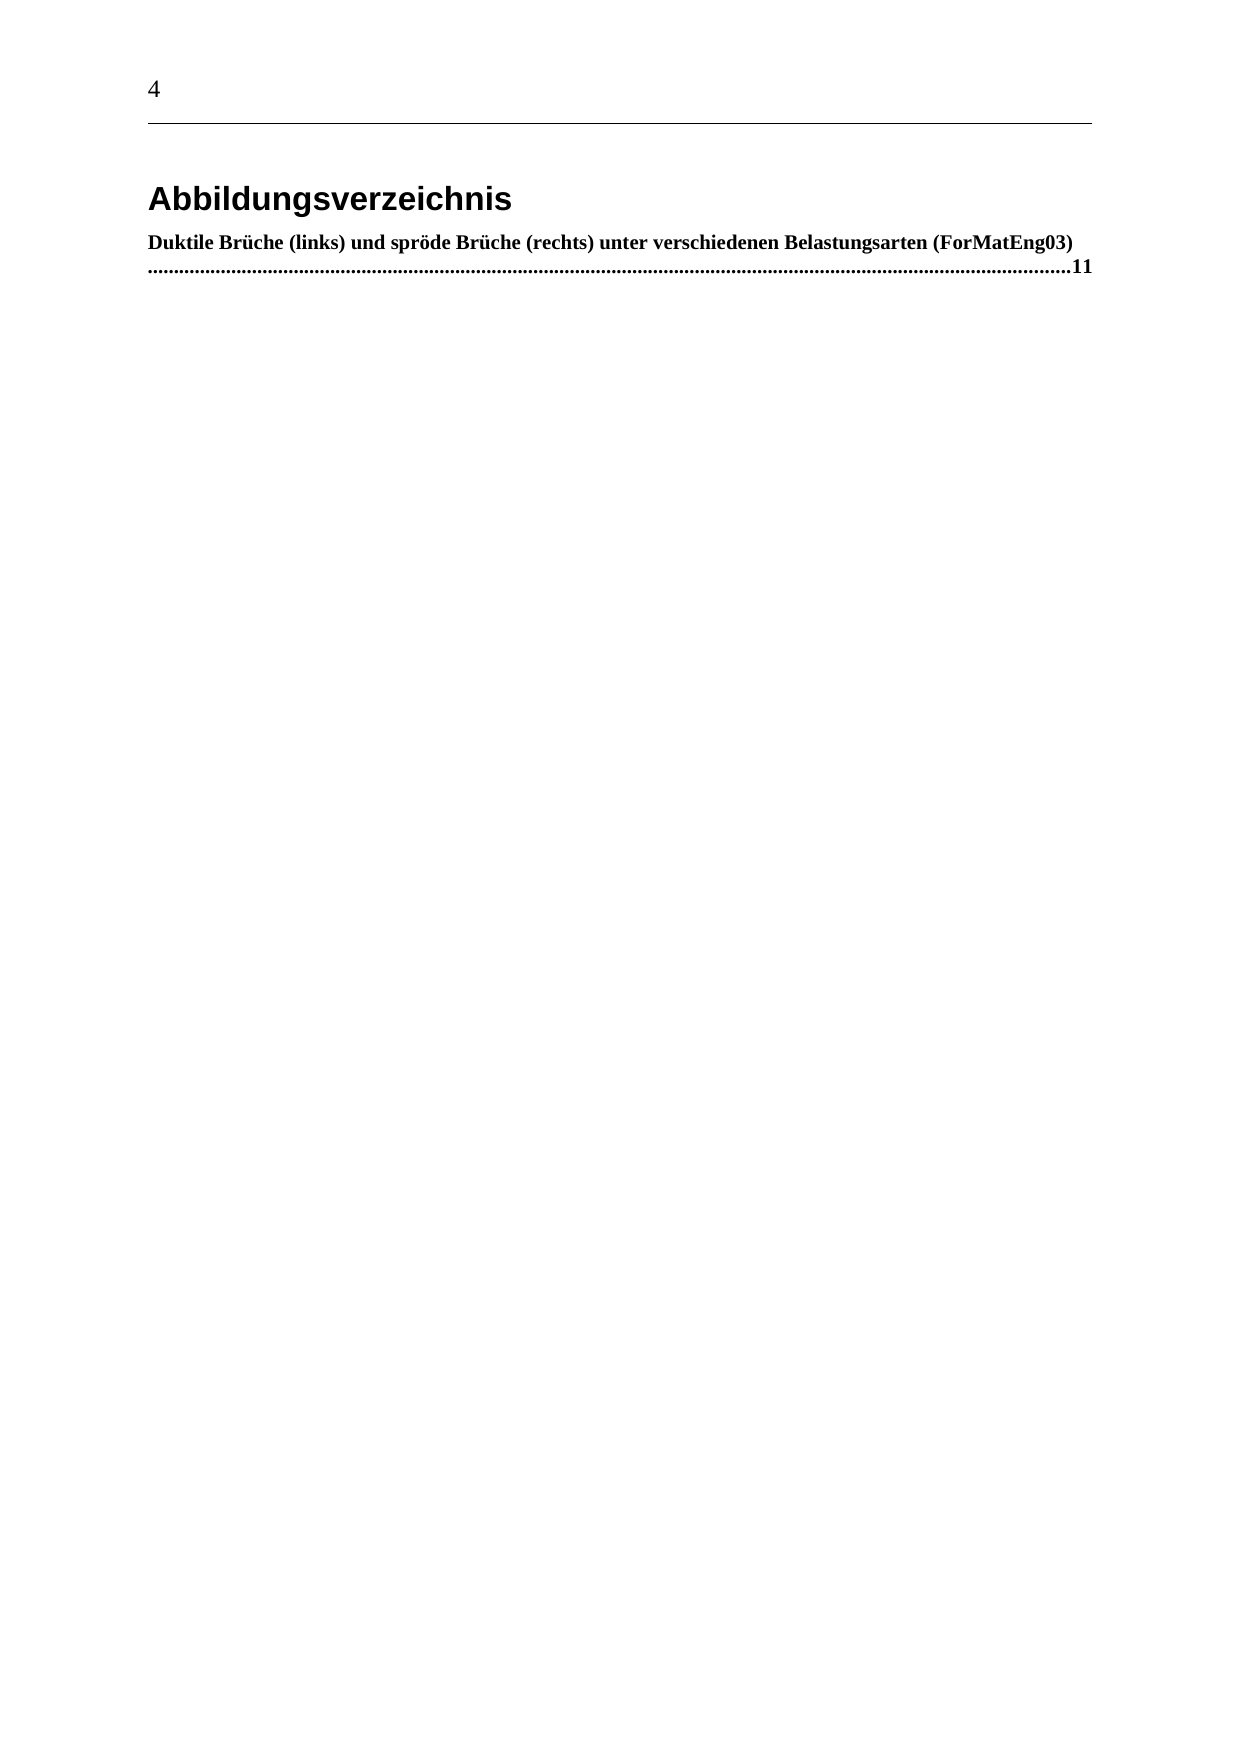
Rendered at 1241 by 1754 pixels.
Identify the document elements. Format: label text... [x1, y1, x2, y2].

subtitle Abbildungsverzeichnis [148, 179, 1092, 217]
text Duktile Brüche (links) und spröde Brüche (rechts) unter verschiedenen Belastungsarten (ForMatEng03) 11 [148, 230, 1092, 278]
